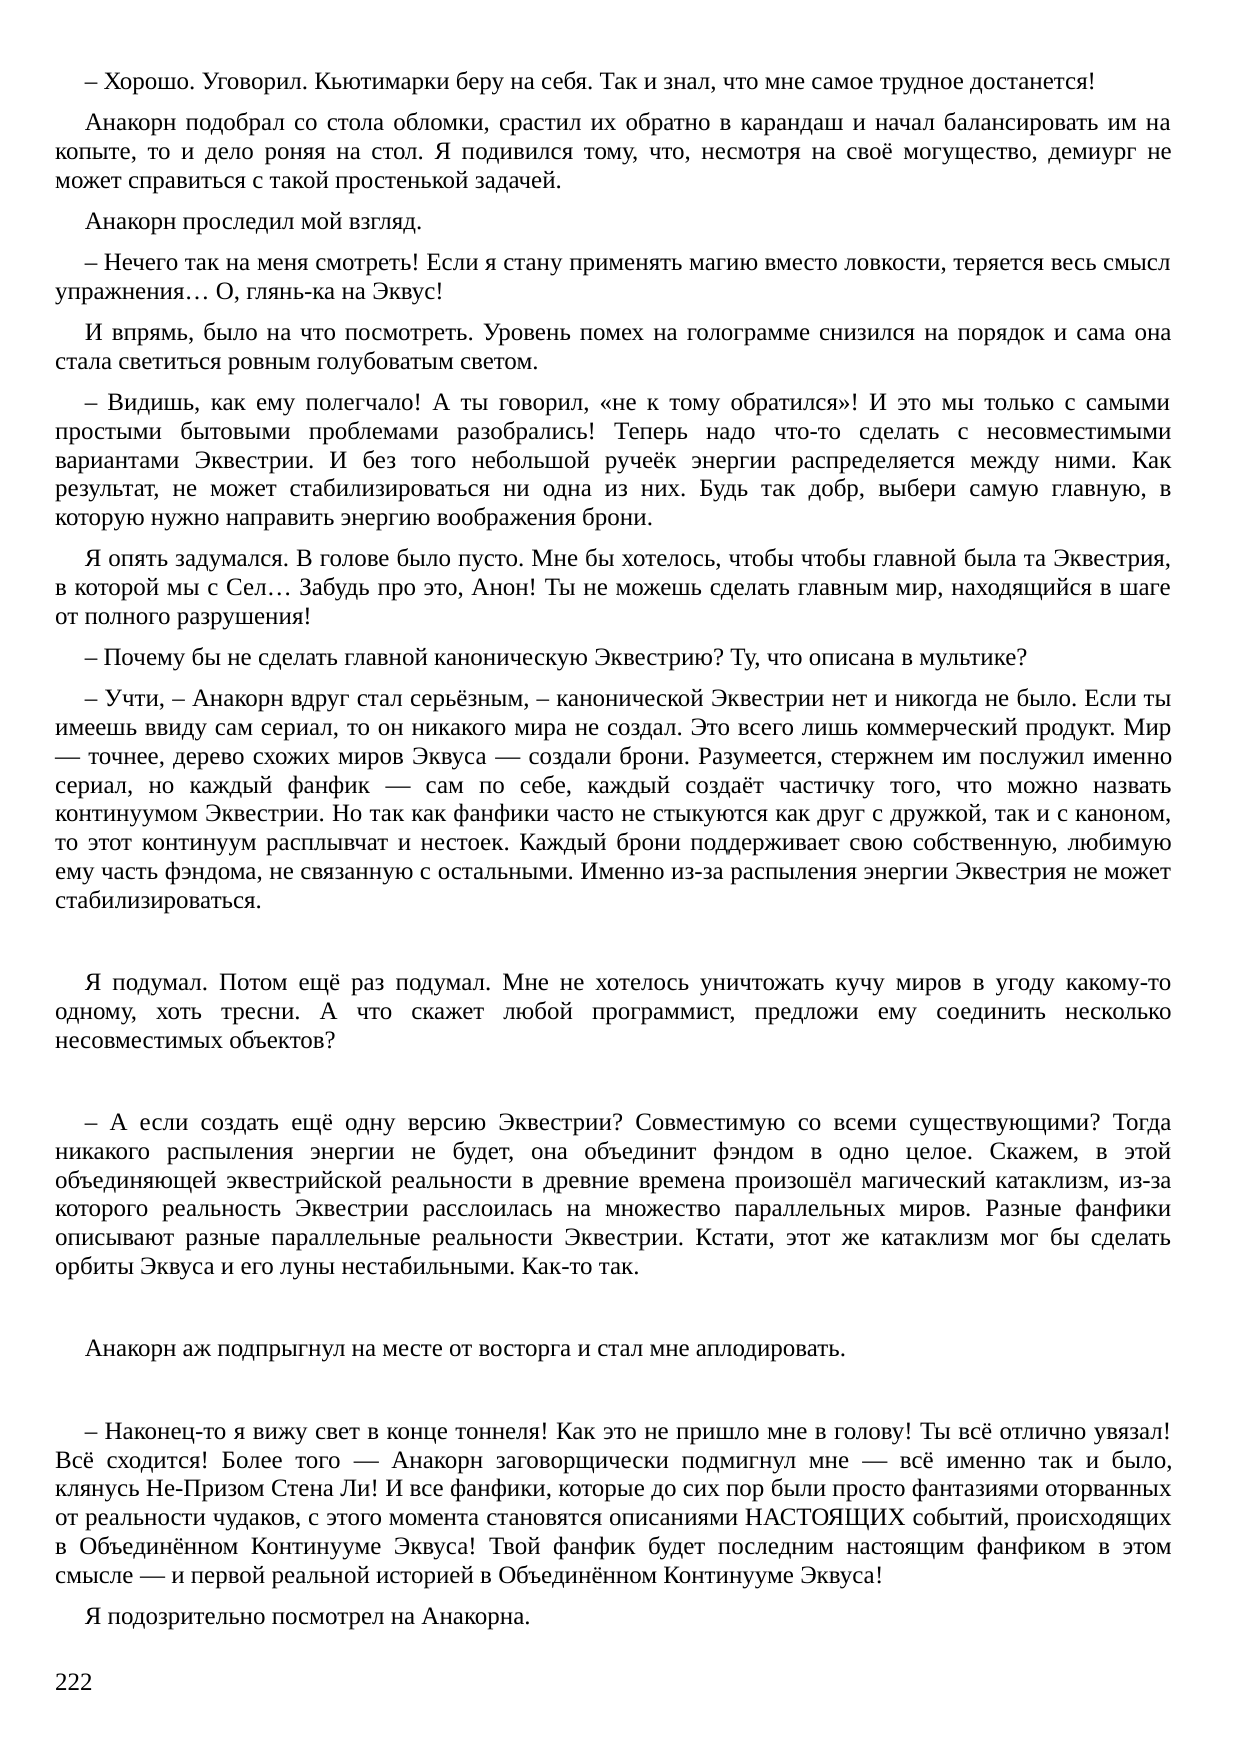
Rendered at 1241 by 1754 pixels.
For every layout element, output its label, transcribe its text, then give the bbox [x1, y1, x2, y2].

text – Нечего так на меня смотреть! Если я стану применять магию вместо ловкости, теряется весь смысл упражнения… О, глянь-ка на Эквус! [55, 247, 1173, 305]
text Анакорн аж подпрыгнул на месте от восторга и стал мне аплодировать. [55, 1333, 1173, 1362]
text И впрямь, было на что посмотреть. Уровень помех на голограмме снизился на порядок и сама она стала светиться ровным голубоватым светом. [55, 317, 1173, 375]
text Я подозрительно посмотрел на Анакорна. [55, 1601, 1173, 1630]
text Анакорн подобрал со стола обломки, срастил их обратно в карандаш и начал балансировать им на копыте, то и дело роняя на стол. Я подивился тому, что, несмотря на своё могущество, демиург не может справиться с такой простенькой задачей. [55, 107, 1173, 193]
text Анакорн проследил мой взгляд. [55, 206, 1173, 235]
text Я подумал. Потом ещё раз подумал. Мне не хотелось уничтожать кучу миров в угоду какому-то одному, хоть тресни. А что скажет любой программист, предложи ему соединить несколько несовместимых объектов? [55, 967, 1173, 1053]
text – Хорошо. Уговорил. Кьютимарки беру на себя. Так и знал, что мне самое трудное достанется! [55, 66, 1173, 95]
text – Почему бы не сделать главной каноническую Эквестрию? Ту, что описана в мультике? [55, 642, 1173, 671]
text – Наконец-то я вижу свет в конце тоннеля! Как это не пришло мне в голову! Ты всё отлично увязал! Всё сходится! Более того — Анакорн заговорщически подмигнул мне — всё именно так и было, клянусь Не-Призом Стена Ли! И все фанфики, которые до сих пор были просто фантазиями оторванных от реальности чудаков, с этого момента становятся описаниями НАСТОЯЩИХ событий, происходящих в Объединённом Континууме Эквуса! Твой фанфик будет последним настоящим фанфиком в этом смысле — и первой реальной историей в Объединённом Континууме Эквуса! [55, 1416, 1173, 1588]
text Я опять задумался. В голове было пусто. Мне бы хотелось, чтобы чтобы главной была та Эквестрия, в которой мы с Сел… Забудь про это, Анон! Ты не можешь сделать главным мир, находящийся в шаге от полного разрушения! [55, 543, 1173, 630]
text – Видишь, как ему полегчало! А ты говорил, «не к тому обратился»! И это мы только с самыми простыми бытовыми проблемами разобрались! Теперь надо что-то сделать с несовместимыми вариантами Эквестрии. И без того небольшой ручеёк энергии распределяется между ними. Как результат, не может стабилизироваться ни одна из них. Будь так добр, выбери самую главную, в которую нужно направить энергию воображения брони. [55, 387, 1173, 531]
text – Учти, – Анакорн вдруг стал серьёзным, – канонической Эквестрии нет и никогда не было. Если ты имеешь ввиду сам сериал, то он никакого мира не создал. Это всего лишь коммерческий продукт. Мир — точнее, дерево схожих миров Эквуса — создали брони. Разумеется, стержнем им послужил именно сериал, но каждый фанфик — сам по себе, каждый создаёт частичку того, что можно назвать континуумом Эквестрии. Но так как фанфики часто не стыкуются как друг с дружкой, так и с каноном, то этот континуум расплывчат и нестоек. Каждый брони поддерживает свою собственную, любимую ему часть фэндома, не связанную с остальными. Именно из-за распыления энергии Эквестрия не может стабилизироваться. [55, 683, 1173, 913]
text – А если создать ещё одну версию Эквестрии? Совместимую со всеми существующими? Тогда никакого распыления энергии не будет, она объединит фэндом в одно целое. Скажем, в этой объединяющей эквестрийской реальности в древние времена произошёл магический катаклизм, из-за которого реальность Эквестрии расслоилась на множество параллельных миров. Разные фанфики описывают разные параллельные реальности Эквестрии. Кстати, этот же катаклизм мог бы сделать орбиты Эквуса и его луны нестабильными. Как-то так. [55, 1107, 1173, 1280]
